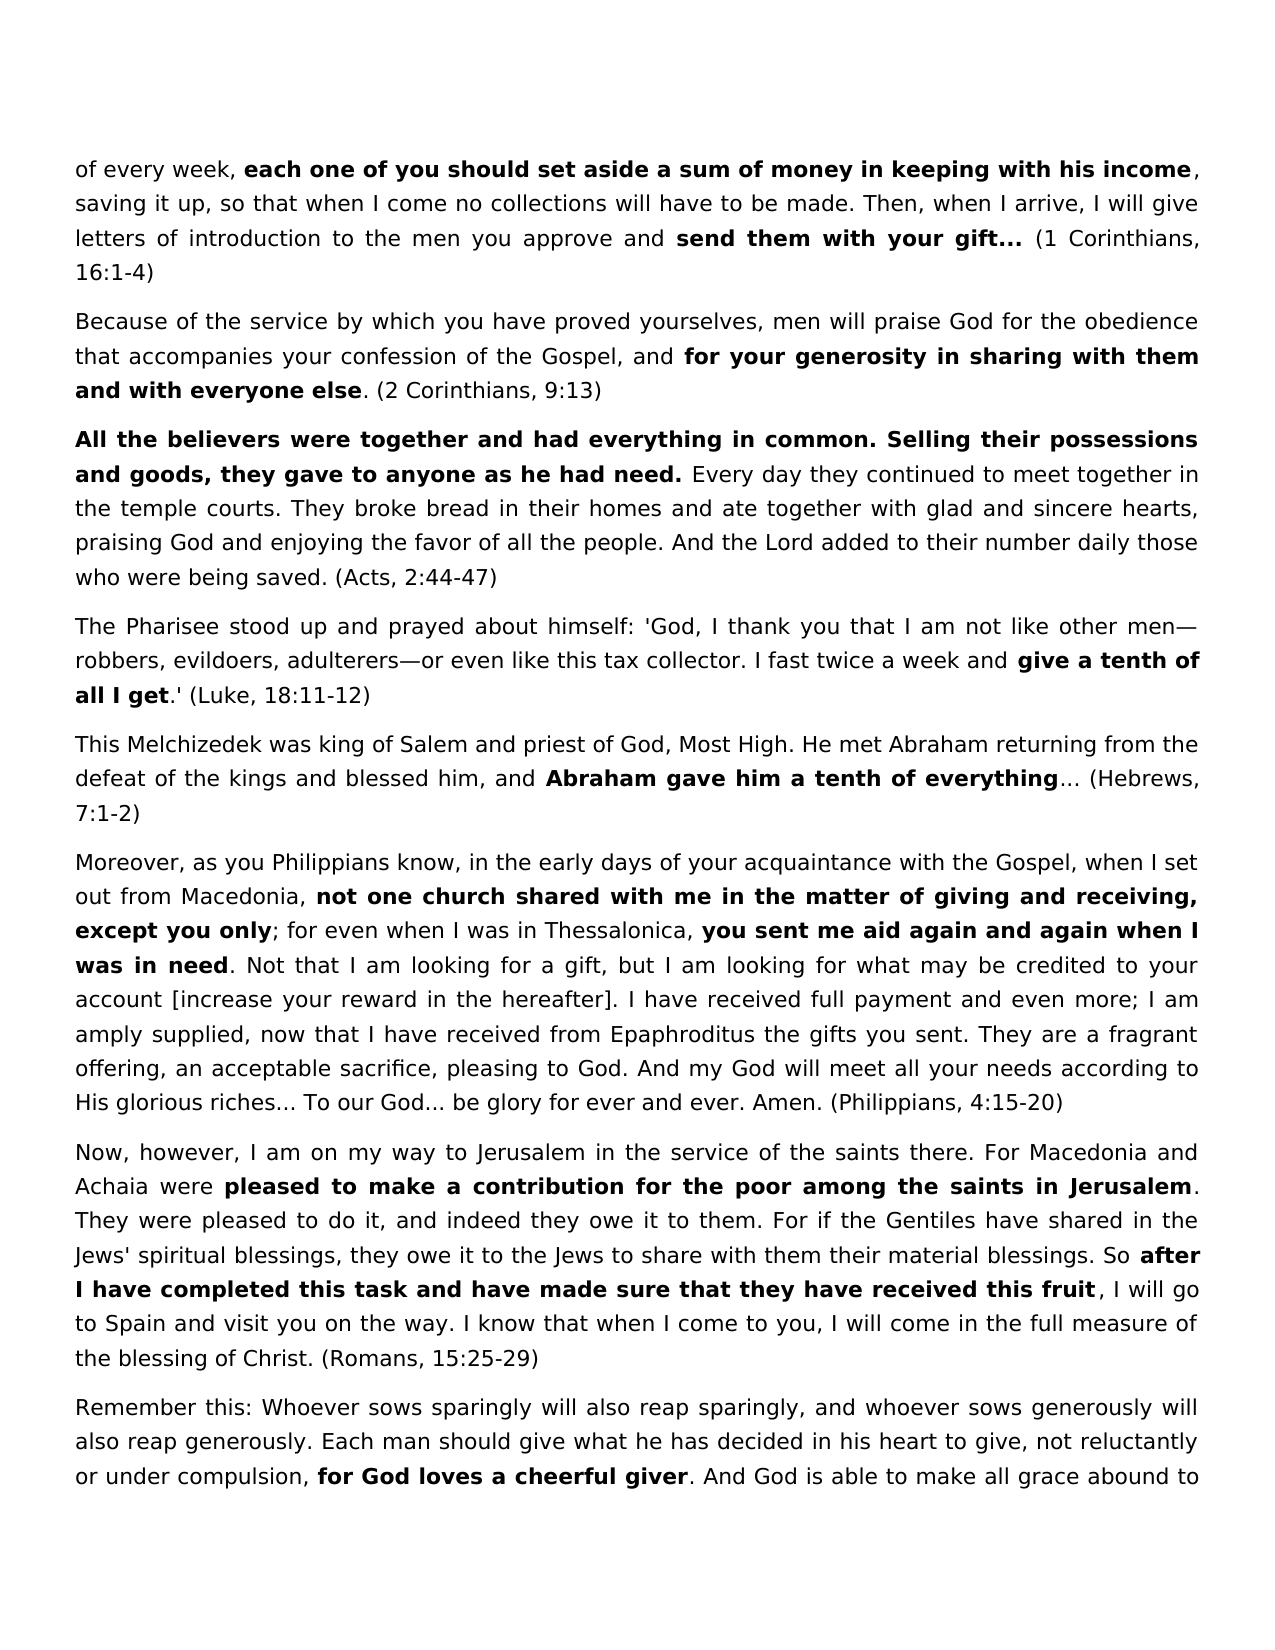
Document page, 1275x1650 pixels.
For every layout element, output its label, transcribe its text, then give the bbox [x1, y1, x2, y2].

text Now, however, I am on my way to Jerusalem in the service of the saints there. For Macedonia and Achaia were pleased to make a contribution for the poor among the saints in Jerusalem. They were pleased to do it, and indeed they owe it to them. For if the Gentiles have shared in the Jews' spiritual blessings, they owe it to the Jews to share with them their material blessings. So after I have completed this task and have made sure that they have received this fruit, I will go to Spain and visit you on the way. I know that when I come to you, I will come in the full measure of the blessing of Christ. (Romans, 15:25-29) [75, 1132, 1200, 1373]
text All the believers were together and had everything in common. Selling their possessions and goods, they gave to anyone as he had need. Every day they continued to meet together in the temple courts. They broke bread in their homes and ate together with glad and sincere hearts, praising God and enjoying the favor of all the people. And the Lord added to their number daily those who were being saved. (Acts, 2:44-47) [75, 420, 1200, 592]
text This Melchizedek was king of Salem and priest of God, Most High. He met Abraham returning from the defeat of the kings and blessed him, and Abraham gave him a tenth of everything... (Hebrews, 7:1-2) [75, 725, 1200, 828]
text Moreover, as you Philippians know, in the early days of your acquaintance with the Gospel, when I set out from Macedonia, not one church shared with me in the matter of giving and receiving, except you only; for even when I was in Thessalonica, you sent me aid again and again when I was in need. Not that I am looking for a gift, but I am looking for what may be credited to your account [increase your reward in the hereafter]. I have received full payment and even more; I am amply supplied, now that I have received from Epaphroditus the gifts you sent. They are a fragrant offering, an acceptable sacrifice, pleasing to God. And my God will meet all your needs according to His glorious riches... To our God... be glory for ever and ever. Amen. (Philippians, 4:15-20) [75, 843, 1200, 1118]
text The Pharisee stood up and prayed about himself: 'God, I thank you that I am not like other men—robbers, evildoers, adulterers—or even like this tax collector. I fast twice a week and give a tenth of all I get.' (Luke, 18:11-12) [75, 607, 1200, 710]
text Because of the service by which you have proved yourselves, men will praise God for the obedience that accompanies your confession of the Gospel, and for your generosity in sharing with them and with everyone else. (2 Corinthians, 9:13) [75, 302, 1200, 405]
text of every week, each one of you should set aside a sum of money in keeping with his income, saving it up, so that when I come no collections will have to be made. Then, when I arrive, I will give letters of introduction to the men you approve and send them with your gift... (1 Corinthians, 16:1-4) [75, 150, 1200, 287]
text Remember this: Whoever sows sparingly will also reap sparingly, and whoever sows generously will also reap generously. Each man should give what he has decided in his heart to give, not reluctantly or under compulsion, for God loves a cheerful giver. And God is able to make all grace abound to [75, 1388, 1200, 1491]
